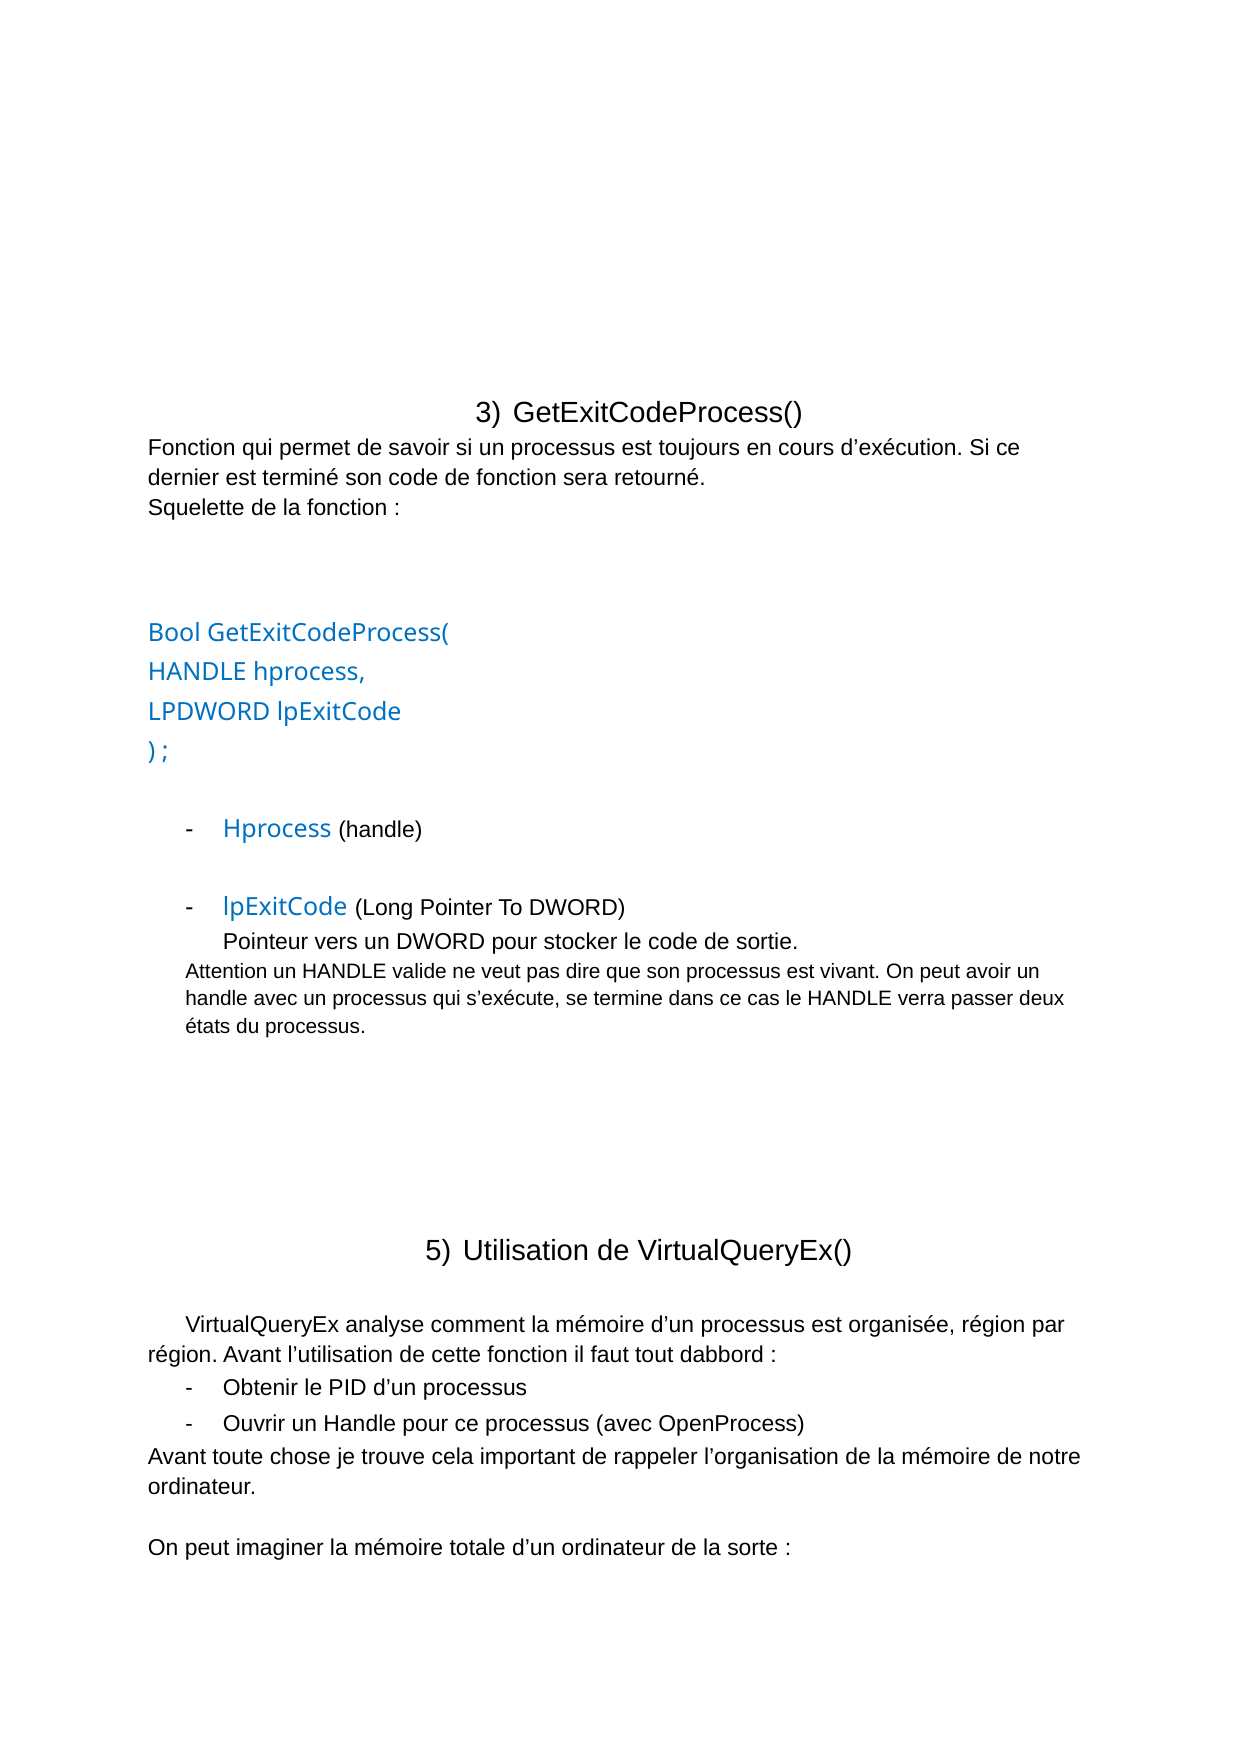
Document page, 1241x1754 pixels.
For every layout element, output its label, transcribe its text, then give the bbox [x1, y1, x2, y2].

text Avant toute chose je trouve cela important de rappeler l’organisation de la mémoire de notre ordinateur. [148, 1443, 1093, 1499]
text LPDWORD lpExitCode [148, 693, 1093, 727]
list Obtenir le PID d’un processus [185, 1371, 1093, 1402]
text VirtualQueryEx analyse comment la mémoire d’un processus est organisée, région par région. Avant l’utilisation de cette fonction il faut tout dabbord : [148, 1311, 1093, 1367]
text Bool GetExitCodeProcess( [148, 615, 1093, 649]
text Fonction qui permet de savoir si un processus est toujours en cours d’exécution. Si ce dernier est terminé son code de fonction sera retourné. [148, 434, 1093, 490]
text HANDLE hprocess, [148, 654, 1093, 688]
list lpExitCode (Long Pointer To DWORD) [185, 889, 1093, 923]
text Squelette de la fonction : [148, 494, 1093, 520]
list Hprocess (handle) [185, 811, 1093, 845]
list Utilisation de VirtualQueryEx() [185, 1233, 1093, 1267]
text Attention un HANDLE valide ne veut pas dire que son processus est vivant. On peut avoir un handle avec un processus qui s’exécute, se termine dans ce cas le HANDLE verra passer deux états du processus. [185, 958, 1093, 1037]
list Pointeur vers un DWORD pour stocker le code de sortie. [223, 928, 1093, 954]
list Ouvrir un Handle pour ce processus (avec OpenProcess) [185, 1407, 1093, 1438]
text On peut imaginer la mémoire totale d’un ordinateur de la sorte : [148, 1533, 1093, 1560]
list GetExitCodeProcess() [185, 395, 1093, 429]
text ) ; [148, 732, 1093, 766]
